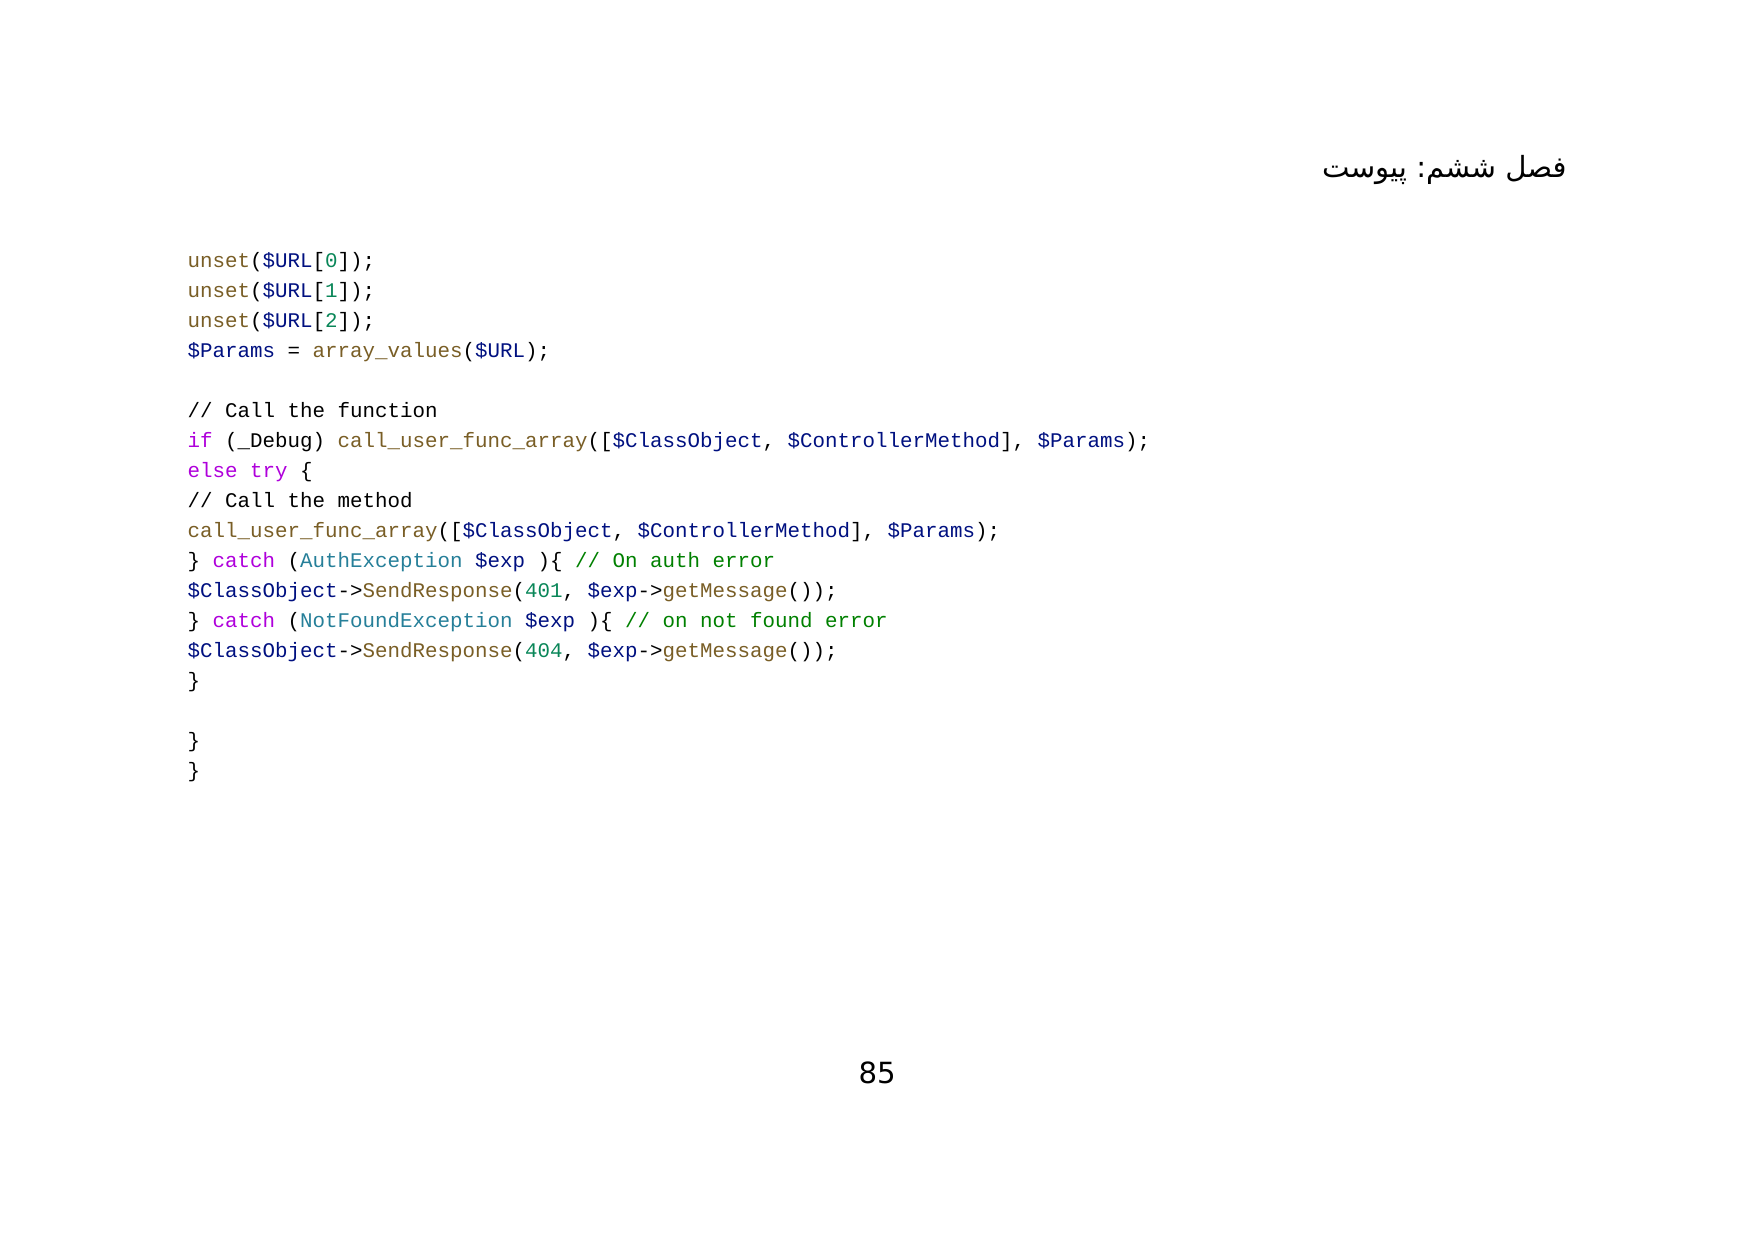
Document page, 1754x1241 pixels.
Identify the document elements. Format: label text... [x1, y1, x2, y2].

text } [187, 754, 1566, 784]
text else try { [187, 454, 1566, 484]
text call_user_func_array([$ClassObject, $ControllerMethod], $Params); [187, 514, 1566, 544]
text // Call the method [187, 484, 1566, 514]
text $ClassObject->SendResponse(401, $exp->getMessage()); [187, 574, 1566, 604]
text if (_Debug) call_user_func_array([$ClassObject, $ControllerMethod], $Params); [187, 424, 1566, 454]
text unset($URL[2]); [187, 304, 1566, 334]
text } [187, 664, 1566, 694]
text } [187, 724, 1566, 754]
text } catch (NotFoundException $exp ){ // on not found error [187, 604, 1566, 634]
text unset($URL[0]); [187, 244, 1566, 274]
text // Call the function [187, 394, 1566, 424]
text $Params = array_values($URL); [187, 334, 1566, 364]
text } catch (AuthException $exp ){ // On auth error [187, 544, 1566, 574]
text unset($URL[1]); [187, 274, 1566, 304]
text $ClassObject->SendResponse(404, $exp->getMessage()); [187, 634, 1566, 664]
